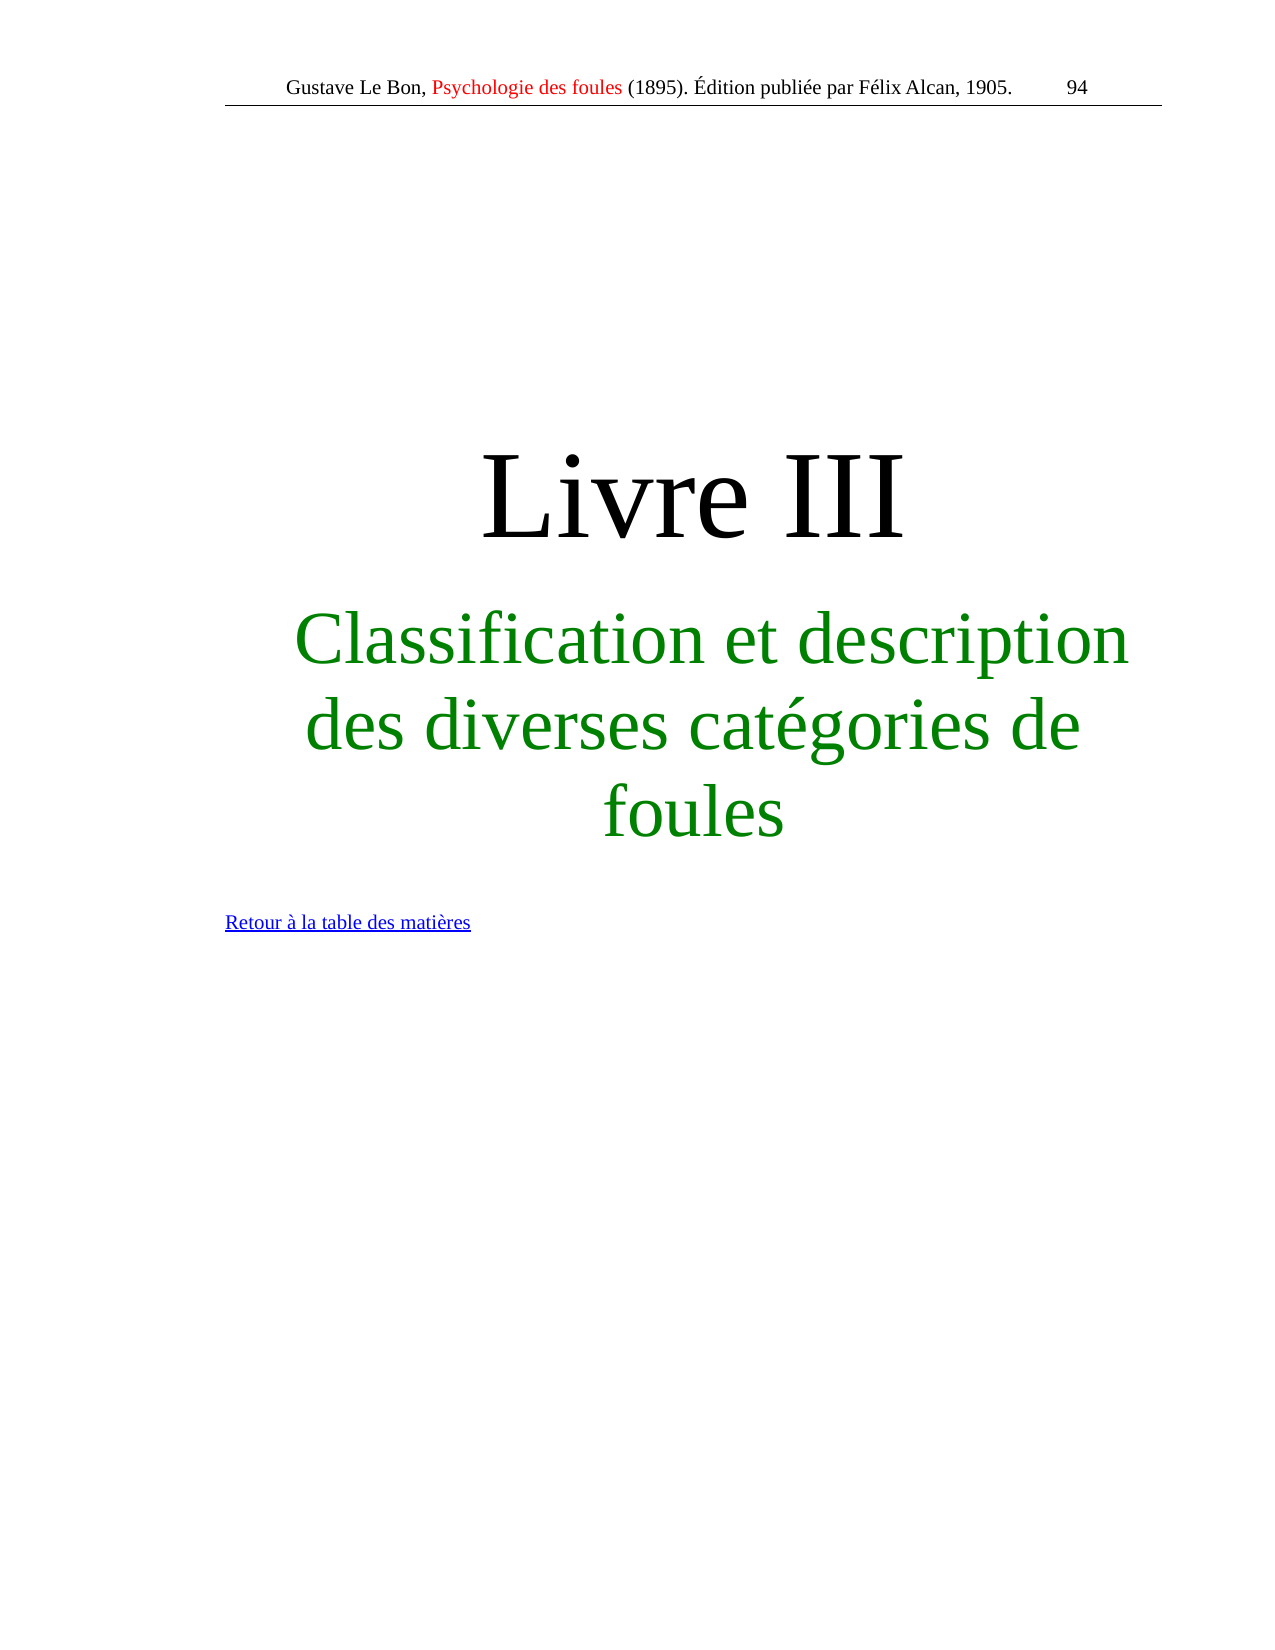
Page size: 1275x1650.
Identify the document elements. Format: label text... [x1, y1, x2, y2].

text Classification et description des diverses catégories de foules [225, 593, 1162, 852]
text Retour à la table des matières [225, 909, 1153, 934]
text Livre III [225, 421, 1162, 564]
